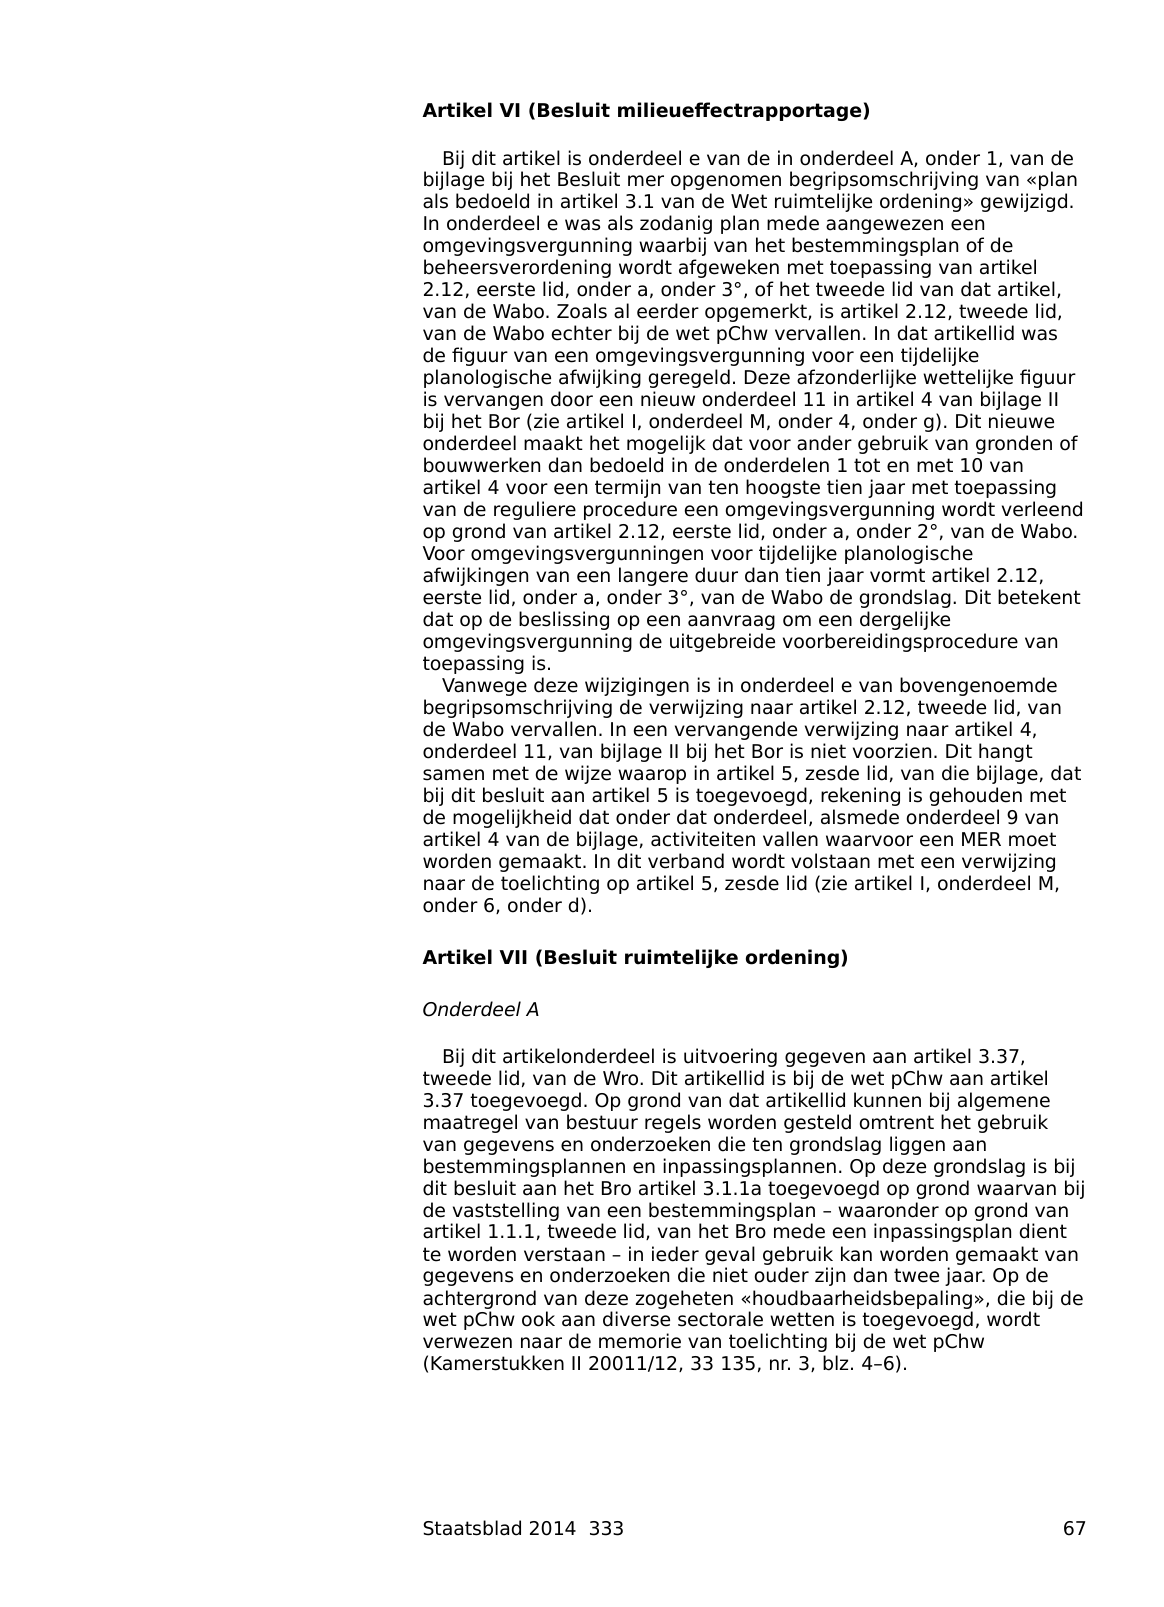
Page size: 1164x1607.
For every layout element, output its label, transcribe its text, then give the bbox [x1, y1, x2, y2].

text Bij dit artikelonderdeel is uitvoering gegeven aan artikel 3.37, tweede lid, van de Wro. Dit artikellid is bij de wet pChw aan artikel 3.37 toegevoegd. Op grond van dat artikellid kunnen bij algemene maatregel van bestuur regels worden gesteld omtrent het gebruik van gegevens en onderzoeken die ten grondslag liggen aan bestemmingsplannen en inpassingsplannen. Op deze grondslag is bij dit besluit aan het Bro artikel 3.1.1a toegevoegd op grond waarvan bij de vaststelling van een bestemmingsplan – waaronder op grond van artikel 1.1.1, tweede lid, van het Bro mede een inpassingsplan dient te worden verstaan – in ieder geval gebruik kan worden gemaakt van gegevens en onderzoeken die niet ouder zijn dan twee jaar. Op de achtergrond van deze zogeheten «houdbaarheidsbepaling», die bij de wet pChw ook aan diverse sectorale wetten is toegevoegd, wordt verwezen naar de memorie van toelichting bij de wet pChw (Kamerstukken II 20011/12, 33 135, nr. 3, blz. 4–6). [422, 1046, 1087, 1375]
text Vanwege deze wijzigingen is in onderdeel e van bovengenoemde begripsomschrijving de verwijzing naar artikel 2.12, tweede lid, van de Wabo vervallen. In een vervangende verwijzing naar artikel 4, onderdeel 11, van bijlage II bij het Bor is niet voorzien. Dit hangt samen met de wijze waarop in artikel 5, zesde lid, van die bijlage, dat bij dit besluit aan artikel 5 is toegevoegd, rekening is gehouden met de mogelijkheid dat onder dat onderdeel, alsmede onderdeel 9 van artikel 4 van de bijlage, activiteiten vallen waarvoor een MER moet worden gemaakt. In dit verband wordt volstaan met een verwijzing naar de toelichting op artikel 5, zesde lid (zie artikel I, onderdeel M, onder 6, onder d). [422, 675, 1087, 917]
subtitle Artikel VI (Besluit milieueffectrapportage) [422, 100, 1087, 122]
text Bij dit artikel is onderdeel e van de in onderdeel A, onder 1, van de bijlage bij het Besluit mer opgenomen begripsomschrijving van «plan als bedoeld in artikel 3.1 van de Wet ruimtelijke ordening» gewijzigd. In onderdeel e was als zodanig plan mede aangewezen een omgevingsvergunning waarbij van het bestemmingsplan of de beheersverordening wordt afgeweken met toepassing van artikel 2.12, eerste lid, onder a, onder 3°, of het tweede lid van dat artikel, van de Wabo. Zoals al eerder opgemerkt, is artikel 2.12, tweede lid, van de Wabo echter bij de wet pChw vervallen. In dat artikellid was de figuur van een omgevingsvergunning voor een tijdelijke planologische afwijking geregeld. Deze afzonderlijke wettelijke figuur is vervangen door een nieuw onderdeel 11 in artikel 4 van bijlage II bij het Bor (zie artikel I, onderdeel M, onder 4, onder g). Dit nieuwe onderdeel maakt het mogelijk dat voor ander gebruik van gronden of bouwwerken dan bedoeld in de onderdelen 1 tot en met 10 van artikel 4 voor een termijn van ten hoogste tien jaar met toepassing van de reguliere procedure een omgevingsvergunning wordt verleend op grond van artikel 2.12, eerste lid, onder a, onder 2°, van de Wabo. Voor omgevingsvergunningen voor tijdelijke planologische afwijkingen van een langere duur dan tien jaar vormt artikel 2.12, eerste lid, onder a, onder 3°, van de Wabo de grondslag. Dit betekent dat op de beslissing op een aanvraag om een dergelijke omgevingsvergunning de uitgebreide voorbereidingsprocedure van toepassing is. [422, 147, 1087, 675]
subtitle Artikel VII (Besluit ruimtelijke ordening) [422, 947, 1087, 969]
subtitle Onderdeel A [422, 999, 1087, 1021]
